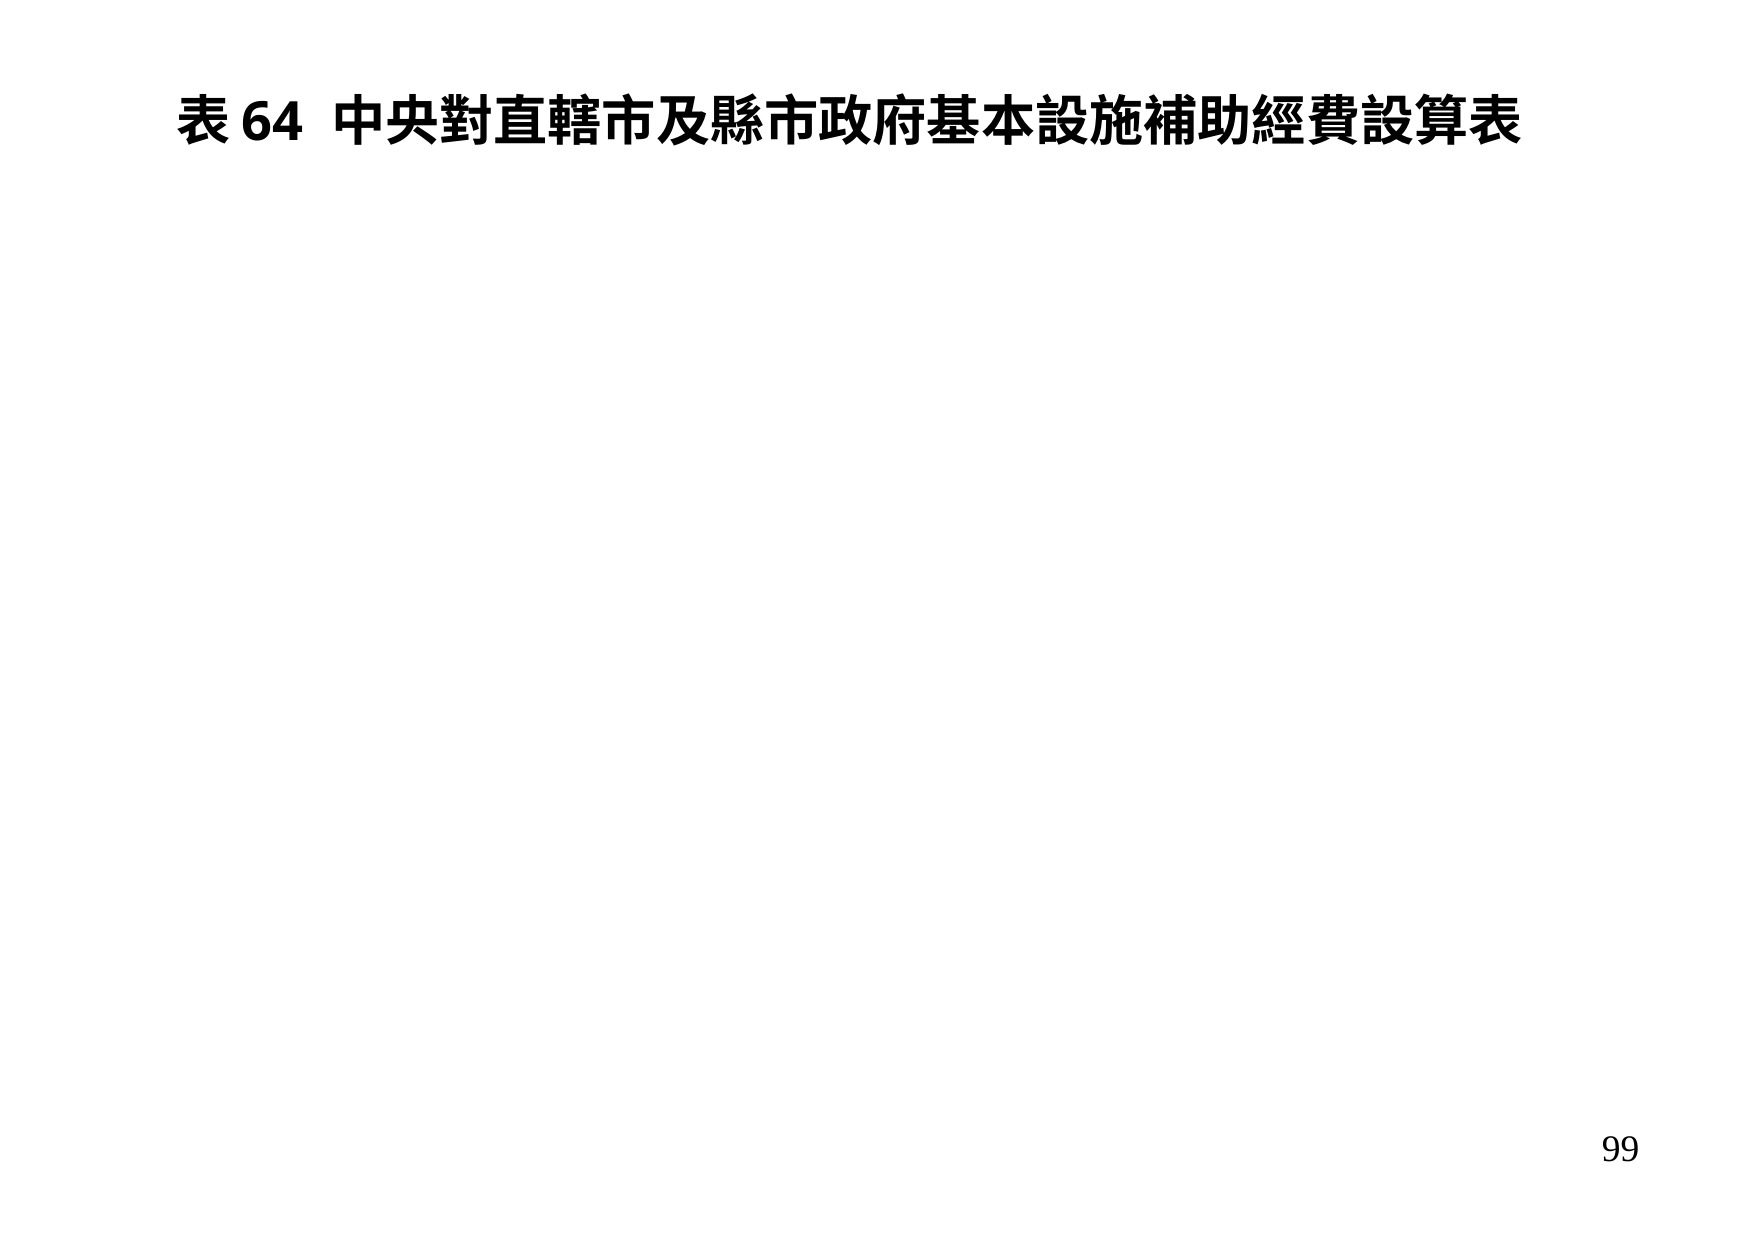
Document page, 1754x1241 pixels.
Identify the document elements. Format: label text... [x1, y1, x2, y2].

text 表64 中央對直轄市及縣市政府基本設施補助經費設算表 [59, 61, 1639, 173]
